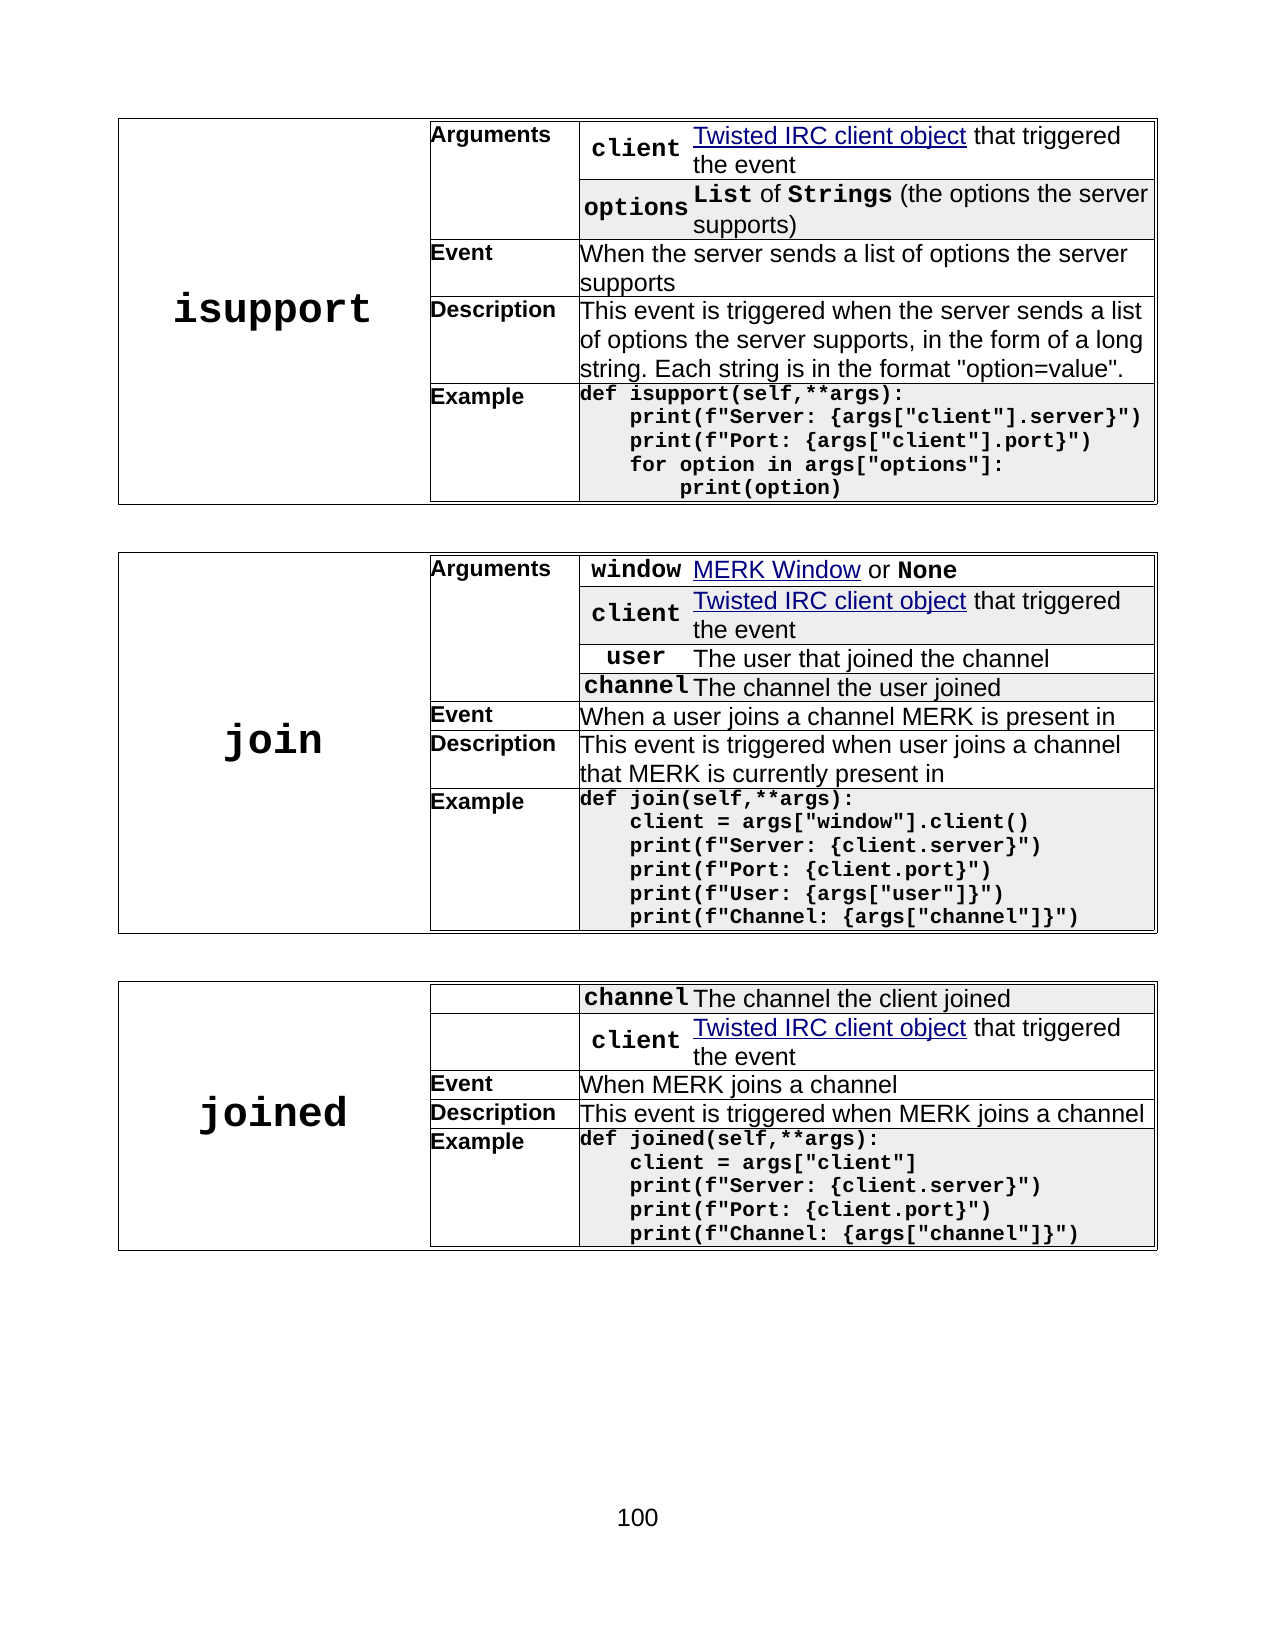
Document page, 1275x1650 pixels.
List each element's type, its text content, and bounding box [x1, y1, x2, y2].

table_header client [580, 122, 693, 179]
table_cell This event is triggered when MERK joins a channel [580, 1100, 1154, 1128]
table_cell This event is triggered when the server sends a list of options the server supports, in the form of a long string. Each string is in the format "option=value". [580, 297, 1154, 383]
table_cell Event [431, 1071, 579, 1099]
table_header [427, 119, 1157, 504]
table_header Arguments [431, 556, 579, 701]
table_cell When the server sends a list of options the server supports [580, 240, 1154, 296]
table_cell options [580, 180, 693, 239]
table_cell The channel the user joined [693, 674, 1154, 701]
table_header [427, 553, 1157, 933]
table_cell def joined(self,**args): client = args["client"] print(f"Server: {client.server}") print(f"Port: {client.port}") print(f"Channel: {args["channel"]}") [580, 1129, 1154, 1246]
table_cell channel [580, 674, 693, 701]
table_header [427, 982, 1157, 1249]
table_cell client [580, 587, 693, 644]
table_cell Description [431, 297, 579, 383]
table_cell def join(self,**args): client = args["window"].client() print(f"Server: {client.server}") print(f"Port: {client.port}") print(f"User: {args["user"]}") print(f"Channel: {args["channel"]}") [580, 789, 1154, 930]
table_cell Description [431, 731, 579, 788]
table_cell def isupport(self,**args): print(f"Server: {args["client"].server}") print(f"Port: {args["client"].port}") for option in args["options"]: print(option) [580, 384, 1154, 501]
table_header MERK Window or None [693, 556, 1154, 586]
table_cell client [580, 1014, 693, 1070]
table_cell The user that joined the channel [693, 645, 1154, 672]
table_cell user [580, 645, 693, 672]
table_cell Description [431, 1100, 579, 1128]
table_header The channel the client joined [693, 985, 1154, 1013]
table_cell Twisted IRC client object that triggered the event [693, 1014, 1154, 1070]
table_cell Example [431, 1129, 579, 1246]
table_header Arguments [431, 122, 579, 239]
table_cell Example [431, 384, 579, 501]
table_header channel [580, 985, 693, 1013]
table_cell Event [431, 240, 579, 296]
table_cell This event is triggered when user joins a channel that MERK is currently present in [580, 731, 1154, 788]
table_header isupport [119, 119, 427, 504]
table_header join [119, 553, 427, 933]
table_cell When MERK joins a channel [580, 1071, 1154, 1099]
table_cell When a user joins a channel MERK is present in [580, 702, 1154, 730]
table_header [431, 985, 579, 1013]
table_header window [580, 556, 693, 586]
table_cell List of Strings (the options the server supports) [693, 180, 1154, 239]
table_header joined [119, 982, 427, 1249]
table_header Twisted IRC client object that triggered the event [693, 122, 1154, 179]
table_cell [431, 1014, 579, 1070]
table_cell Event [431, 702, 579, 730]
table_cell Example [431, 789, 579, 930]
table_cell Twisted IRC client object that triggered the event [693, 587, 1154, 644]
